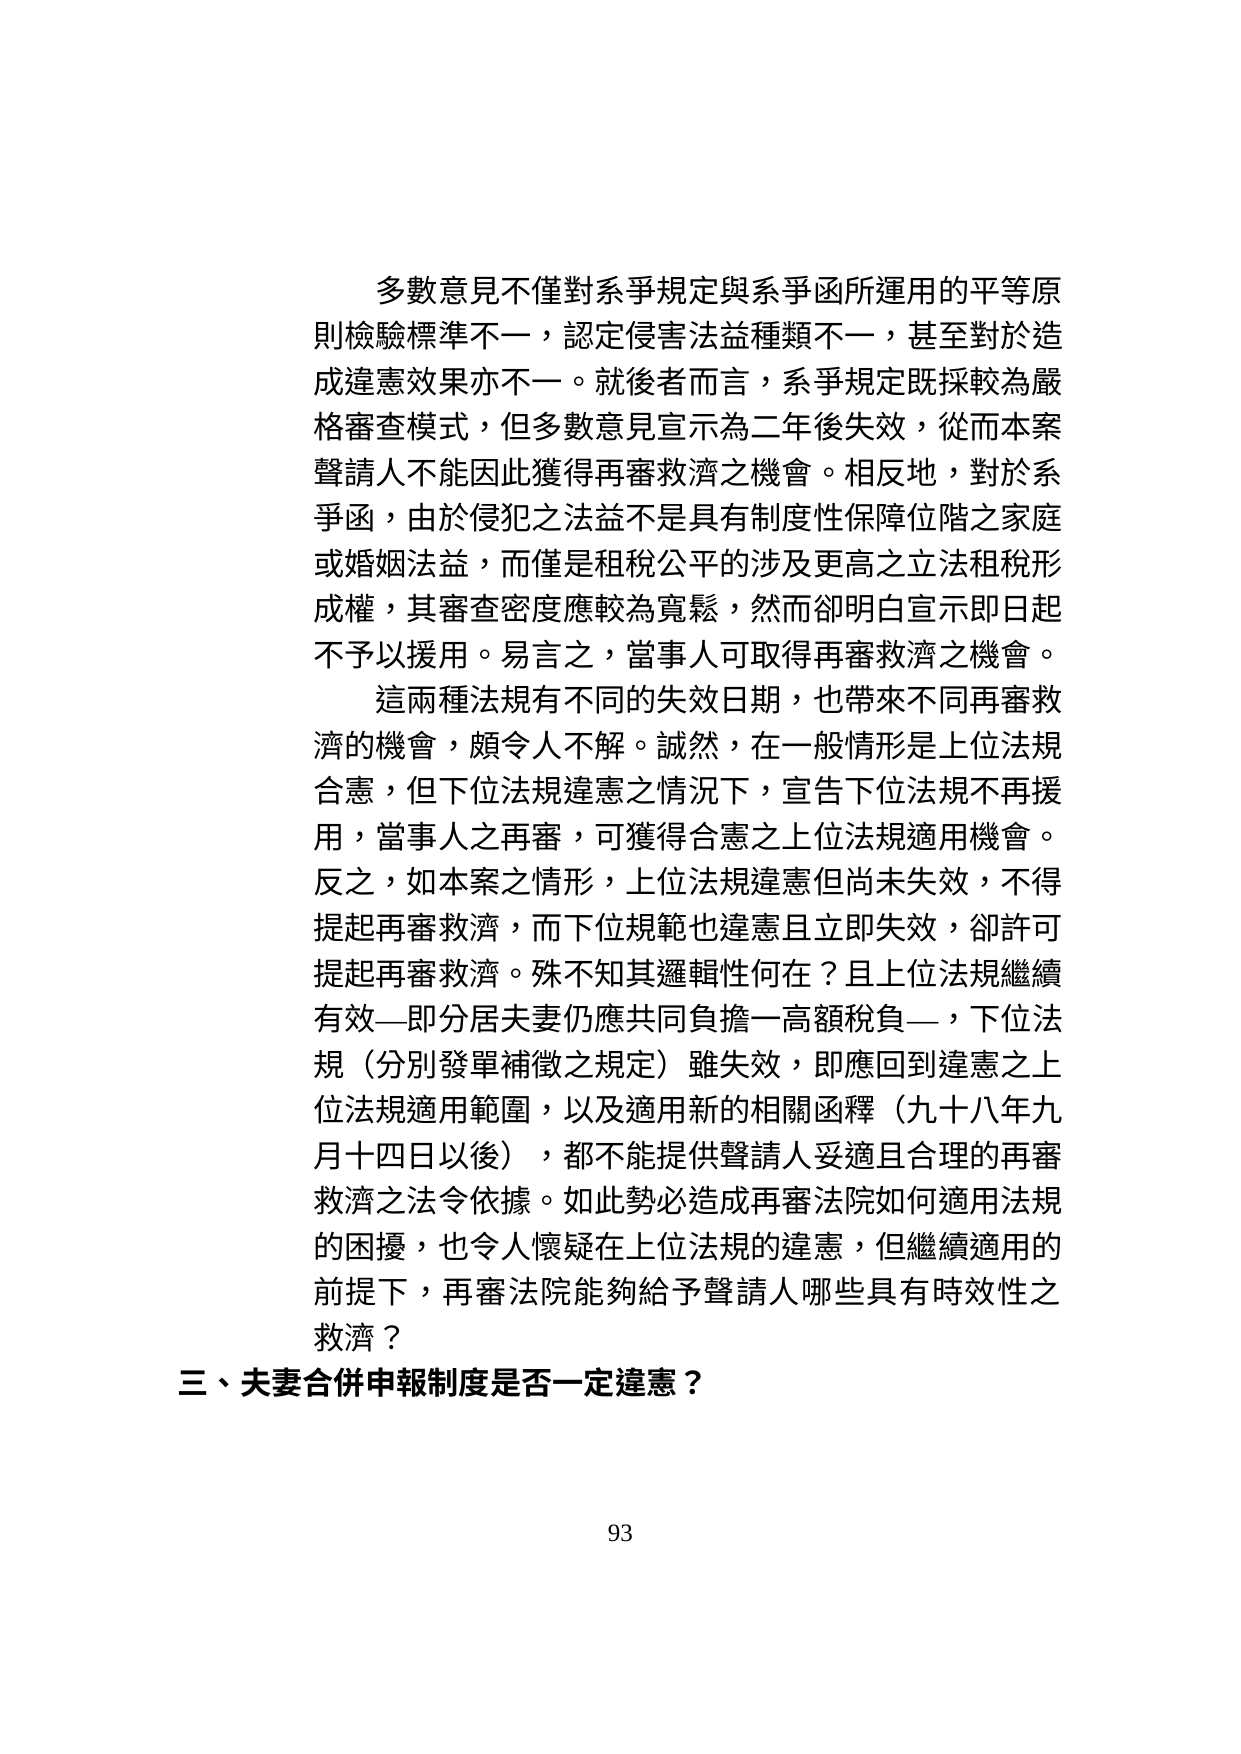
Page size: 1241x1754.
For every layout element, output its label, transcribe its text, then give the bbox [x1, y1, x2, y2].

text 這兩種法規有不同的失效日期，也帶來不同再審救濟的機會，頗令人不解。誠然，在一般情形是上位法規合憲，但下位法規違憲之情況下，宣告下位法規不再援用，當事人之再審，可獲得合憲之上位法規適用機會。反之，如本案之情形，上位法規違憲但尚未失效，不得提起再審救濟，而下位規範也違憲且立即失效，卻許可提起再審救濟。殊不知其邏輯性何在？且上位法規繼續有效—即分居夫妻仍應共同負擔一高額稅負—，下位法規（分別發單補徵之規定）雖失效，即應回到違憲之上位法規適用範圍，以及適用新的相關函釋（九十八年九月十四日以後），都不能提供聲請人妥適且合理的再審救濟之法令依據。如此勢必造成再審法院如何適用法規的困擾，也令人懷疑在上位法規的違憲，但繼續適用的前提下，再審法院能夠給予聲請人哪些具有時效性之救濟？ [313, 676, 1063, 1358]
text 多數意見不僅對系爭規定與系爭函所運用的平等原則檢驗標準不一，認定侵害法益種類不一，甚至對於造成違憲效果亦不一。就後者而言，系爭規定既採較為嚴格審查模式，但多數意見宣示為二年後失效，從而本案聲請人不能因此獲得再審救濟之機會。相反地，對於系爭函，由於侵犯之法益不是具有制度性保障位階之家庭或婚姻法益，而僅是租稅公平的涉及更高之立法租稅形成權，其審查密度應較為寬鬆，然而卻明白宣示即日起不予以援用。易言之，當事人可取得再審救濟之機會。 [313, 266, 1063, 676]
text 三、夫妻合併申報制度是否一定違憲？ [177, 1358, 1063, 1404]
